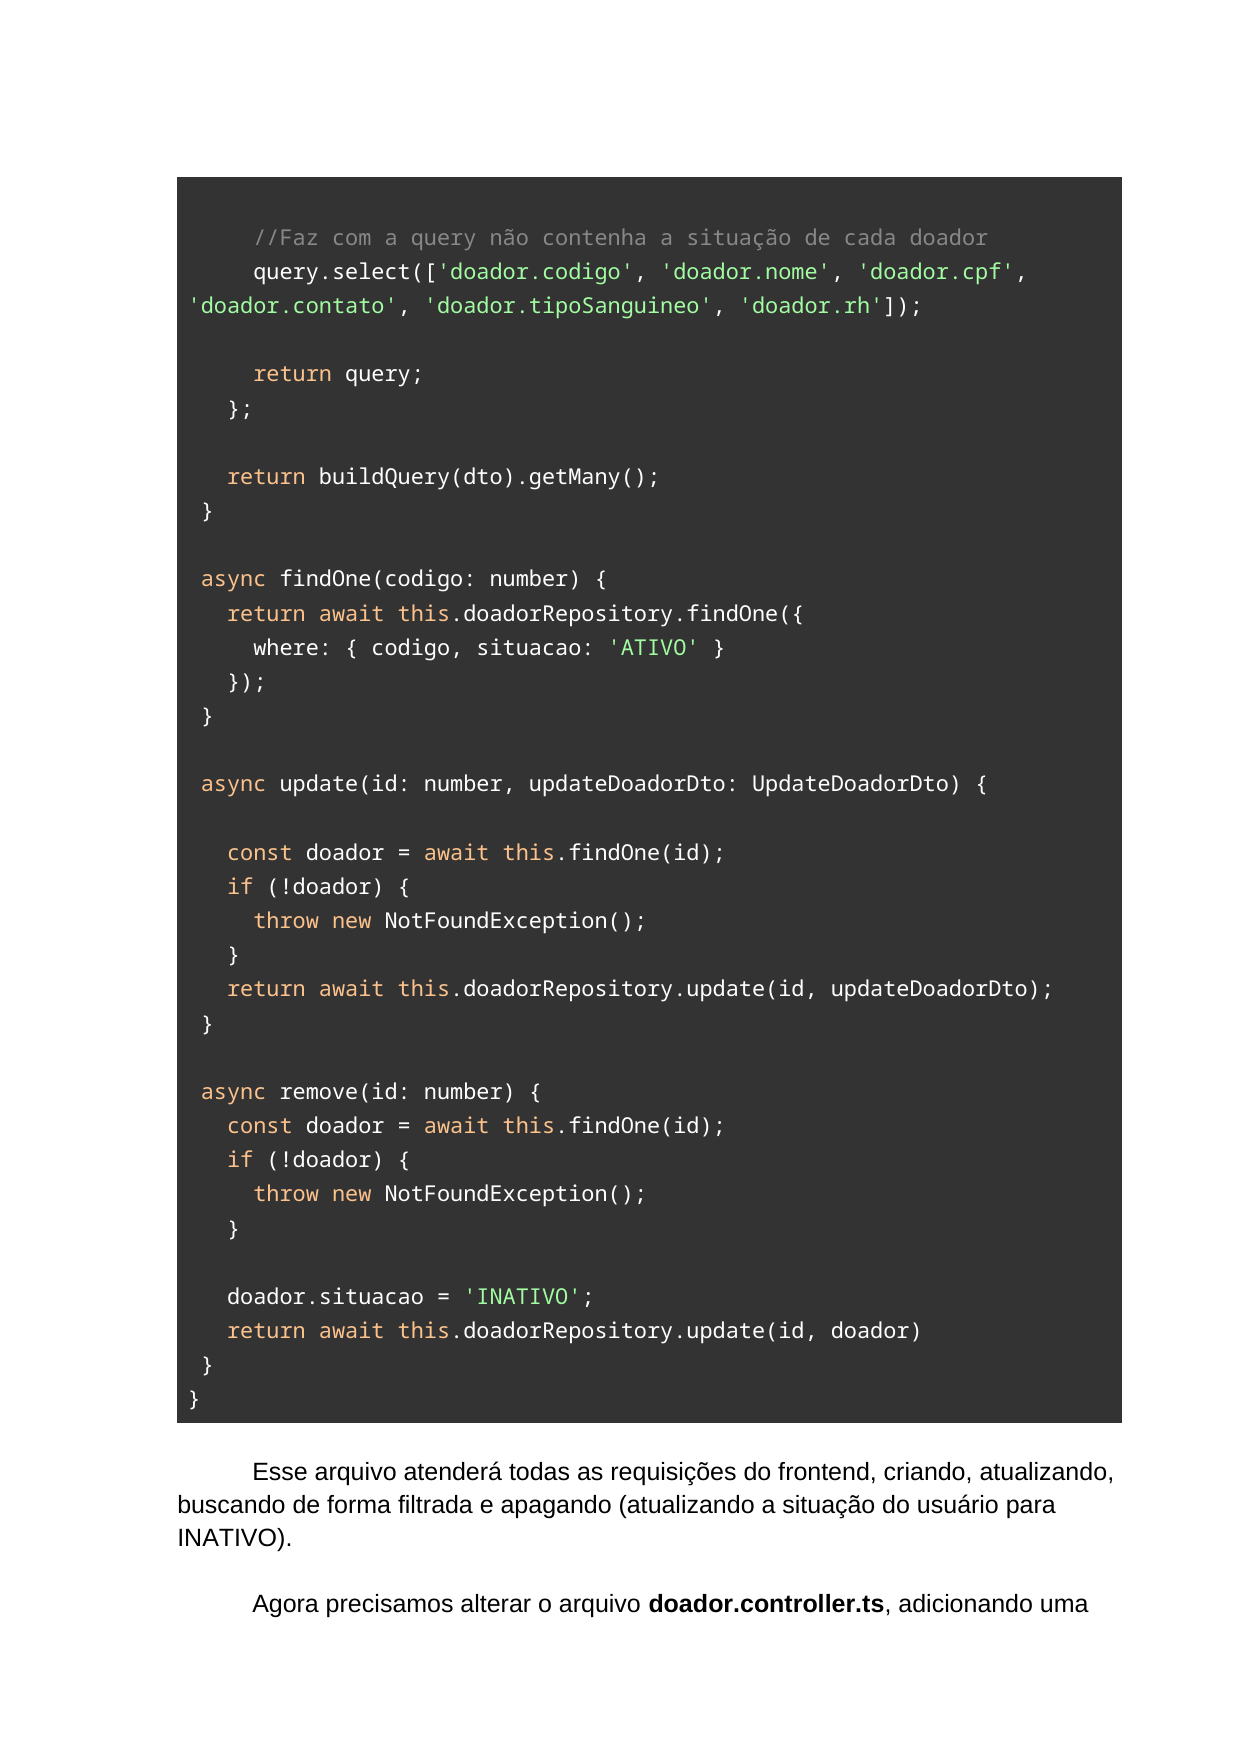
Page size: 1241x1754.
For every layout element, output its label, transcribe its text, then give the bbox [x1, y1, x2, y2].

table_header //Faz com a query não contenha a situação de cada doador query.select(['doador.codigo', 'doador.nome', 'doador.cpf', 'doador.contato', 'doador.tipoSanguineo', 'doador.rh']); return query; }; return buildQuery(dto).getMany(); } async findOne(codigo: number) { return await this.doadorRepository.findOne({ where: { codigo, situacao: 'ATIVO' } }); } async update(id: number, updateDoadorDto: UpdateDoadorDto) { const doador = await this.findOne(id); if (!doador) { throw new NotFoundException(); } return await this.doadorRepository.update(id, updateDoadorDto); } async remove(id: number) { const doador = await this.findOne(id); if (!doador) { throw new NotFoundException(); } doador.situacao = 'INATIVO'; return await this.doadorRepository.update(id, doador) } } [177, 177, 1122, 1423]
text Agora precisamos alterar o arquivo doador.controller.ts, adicionando uma [177, 1589, 1122, 1617]
text Esse arquivo atenderá todas as requisições do frontend, criando, atualizando, buscando de forma filtrada e apagando (atualizando a situação do usuário para INATIVO). [177, 1457, 1122, 1551]
